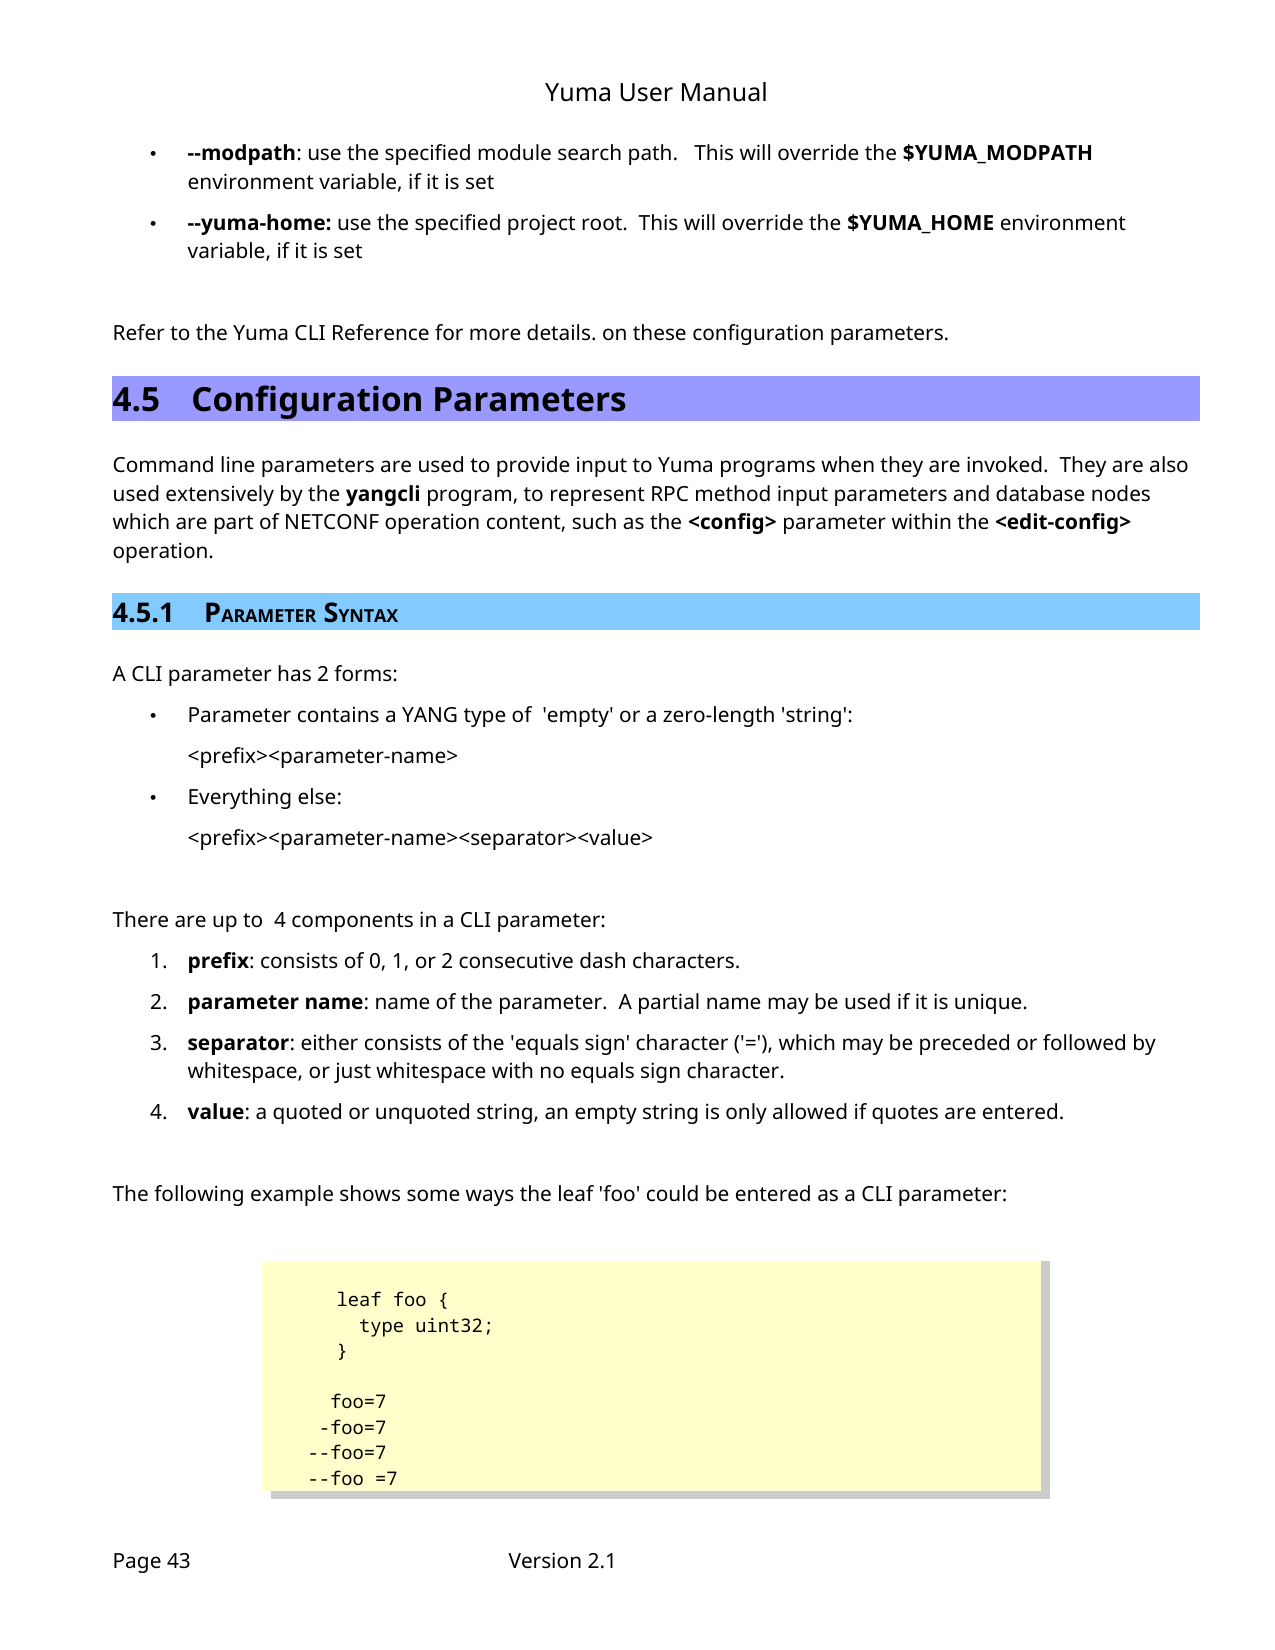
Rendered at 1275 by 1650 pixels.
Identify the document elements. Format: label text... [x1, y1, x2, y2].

text type uint32; [262, 1312, 1041, 1337]
text leaf foo { [262, 1286, 1041, 1312]
subtitle Parameter Syntax [112, 593, 1200, 630]
list <prefix><parameter-name> [150, 741, 1200, 770]
list value: a quoted or unquoted string, an empty string is only allowed if quotes are entered. [150, 1097, 1200, 1126]
text The following example shows some ways the leaf 'foo' could be entered as a CLI parameter: [112, 1179, 1200, 1207]
text There are up to 4 components in a CLI parameter: [112, 905, 1200, 933]
text --foo =7 [262, 1465, 1041, 1491]
text } [262, 1337, 1041, 1363]
list Parameter contains a YANG type of 'empty' or a zero-length 'string': [150, 700, 1200, 729]
text Refer to the Yuma CLI Reference for more details. on these configuration parameters. [112, 318, 1200, 347]
text foo=7 [262, 1388, 1041, 1414]
text Command line parameters are used to provide input to Yuma programs when they are invoked. They are also used extensively by the yangcli program, to represent RPC method input parameters and database nodes which are part of NETCONF operation content, such as the <config> parameter within the <edit-config> operation. [112, 450, 1200, 564]
list --modpath: use the specified module search path. This will override the $YUMA_MODPATH environment variable, if it is set [150, 138, 1200, 195]
subtitle Configuration Parameters [112, 376, 1200, 421]
list separator: either consists of the 'equals sign' character ('='), which may be preceded or followed by whitespace, or just whitespace with no equals sign character. [150, 1028, 1200, 1085]
list prefix: consists of 0, 1, or 2 consecutive dash characters. [150, 946, 1200, 974]
list Everything else: [150, 782, 1200, 811]
list parameter name: name of the parameter. A partial name may be used if it is unique. [150, 987, 1200, 1015]
list <prefix><parameter-name><separator><value> [150, 823, 1200, 852]
text -foo=7 [262, 1414, 1041, 1439]
text --foo=7 [262, 1439, 1041, 1465]
list --yuma-home: use the specified project root. This will override the $YUMA_HOME environment variable, if it is set [150, 208, 1200, 265]
text A CLI parameter has 2 forms: [112, 659, 1200, 688]
